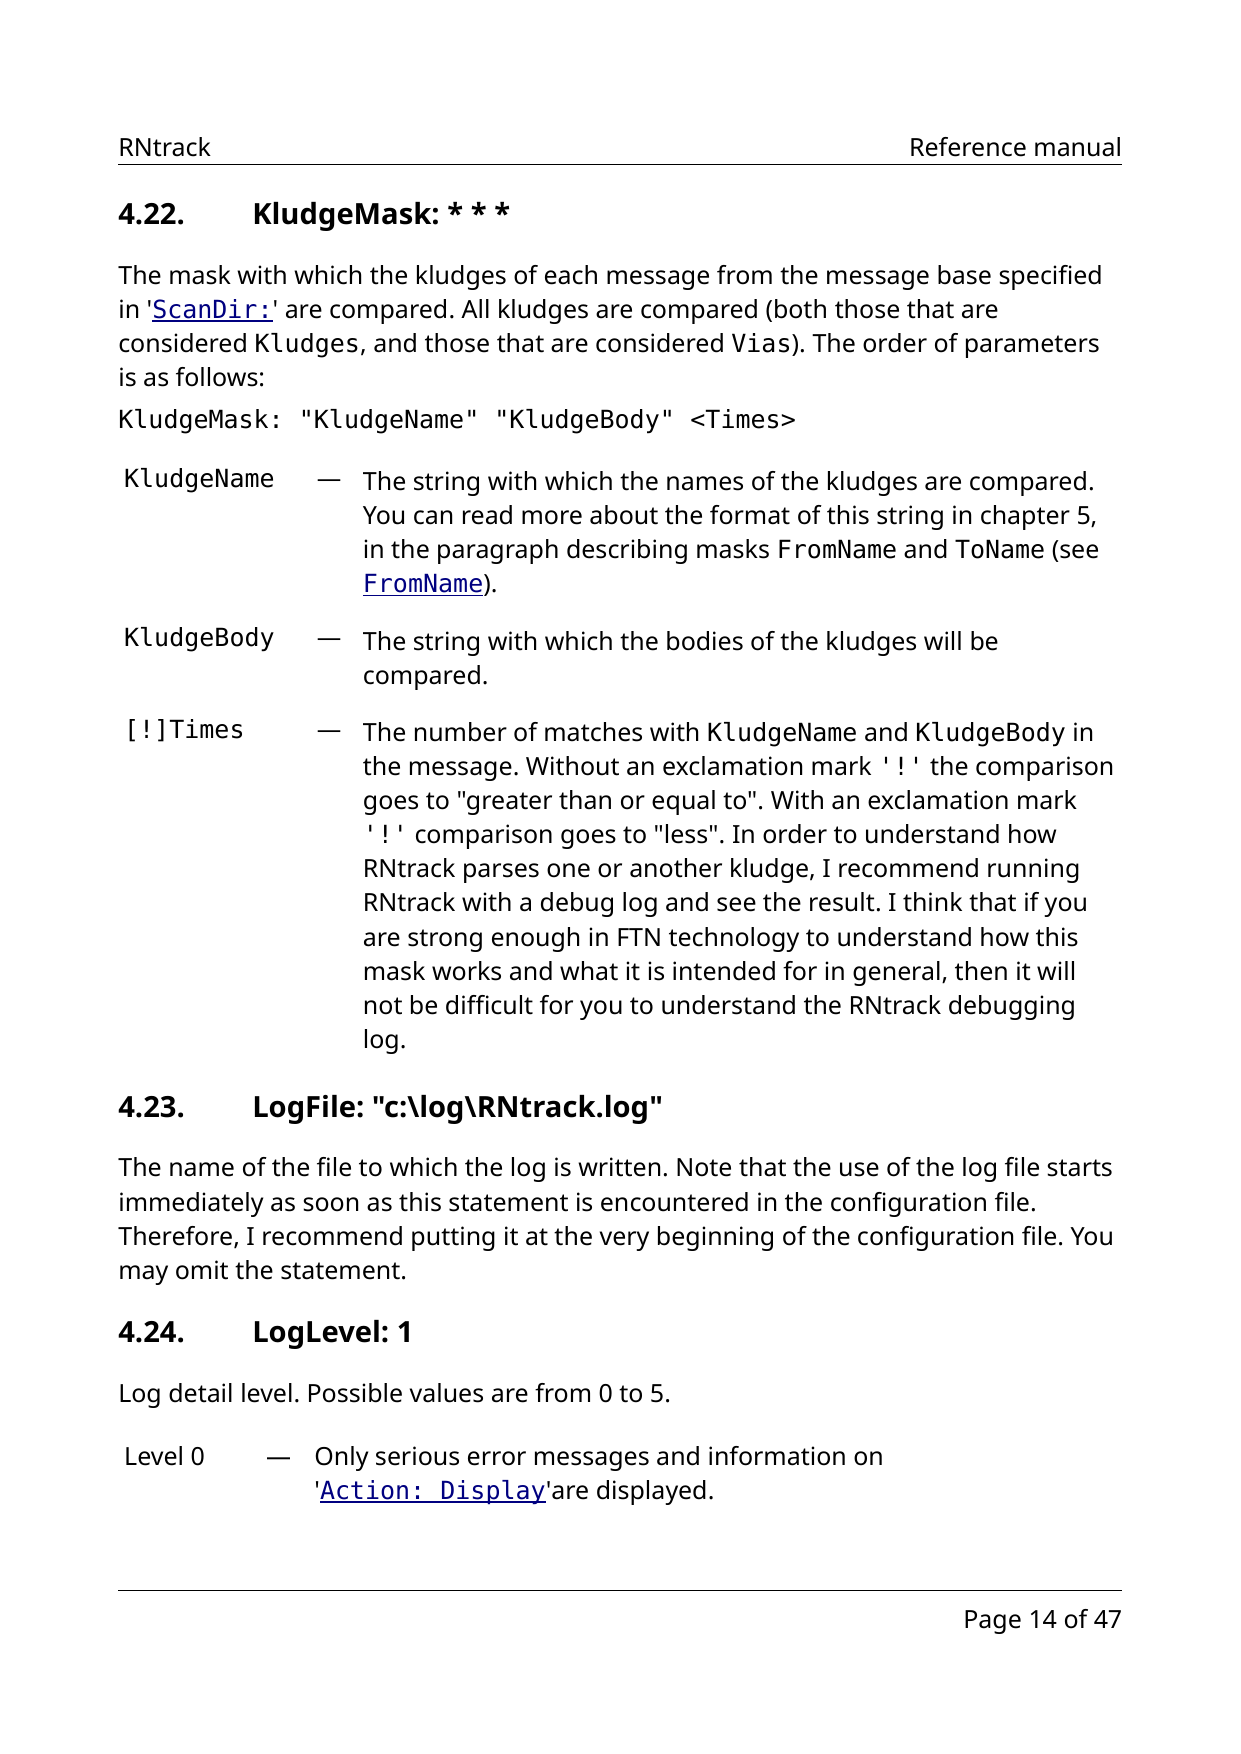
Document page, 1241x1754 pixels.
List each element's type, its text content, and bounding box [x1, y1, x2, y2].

subtitle KludgeMask: * * * [118, 193, 1122, 233]
table_header KludgeName [118, 446, 311, 606]
table_header Only serious error messages and information on 'Action: Display'are displayed. [309, 1421, 1122, 1512]
text The name of the file to which the log is written. Note that the use of the log file starts immediately as soon as this statement is encountered in the configuration file. Therefore, I recommend putting it at the very beginning of the configuration file. You may omit the statement. [118, 1150, 1122, 1286]
text Log detail level. Possible values are from 0 to 5. [118, 1375, 1122, 1409]
table_cell — [311, 697, 357, 1061]
text KludgeMask: "KludgeName" "KludgeBody" <Times> [118, 406, 1122, 435]
table_cell The number of matches with KludgeName and KludgeBody in the message. Without an exclamation mark '!' the comparison goes to "greater than or equal to". With an exclamation mark '!' comparison goes to "less". In order to understand how RNtrack parses one or another kludge, I recommend running RNtrack with a debug log and see the result. I think that if you are strong enough in FTN technology to understand how this mask works and what it is intended for in general, then it will not be difficult for you to understand the RNtrack debugging log. [357, 697, 1122, 1061]
table_cell The string with which the bodies of the kludges will be compared. [357, 606, 1122, 697]
table_header Level 0 [118, 1421, 260, 1512]
text The mask with which the kludges of each message from the message base specified in 'ScanDir:' are compared. All kludges are compared (both those that are considered Kludges, and those that are considered Vias). The order of parameters is as follows: [118, 257, 1122, 394]
table_cell KludgeBody [118, 606, 311, 697]
table_header — [260, 1421, 308, 1512]
table_header — [311, 446, 357, 606]
subtitle LogLevel: 1 [118, 1311, 1122, 1351]
subtitle LogFile: "c:\log\RNtrack.log" [118, 1086, 1122, 1126]
table_cell [!]Times [118, 697, 311, 1061]
table_header The string with which the names of the kludges are compared. You can read more about the format of this string in chapter 5, in the paragraph describing masks FromName and ToName (see FromName). [357, 446, 1122, 606]
table_cell — [311, 606, 357, 697]
